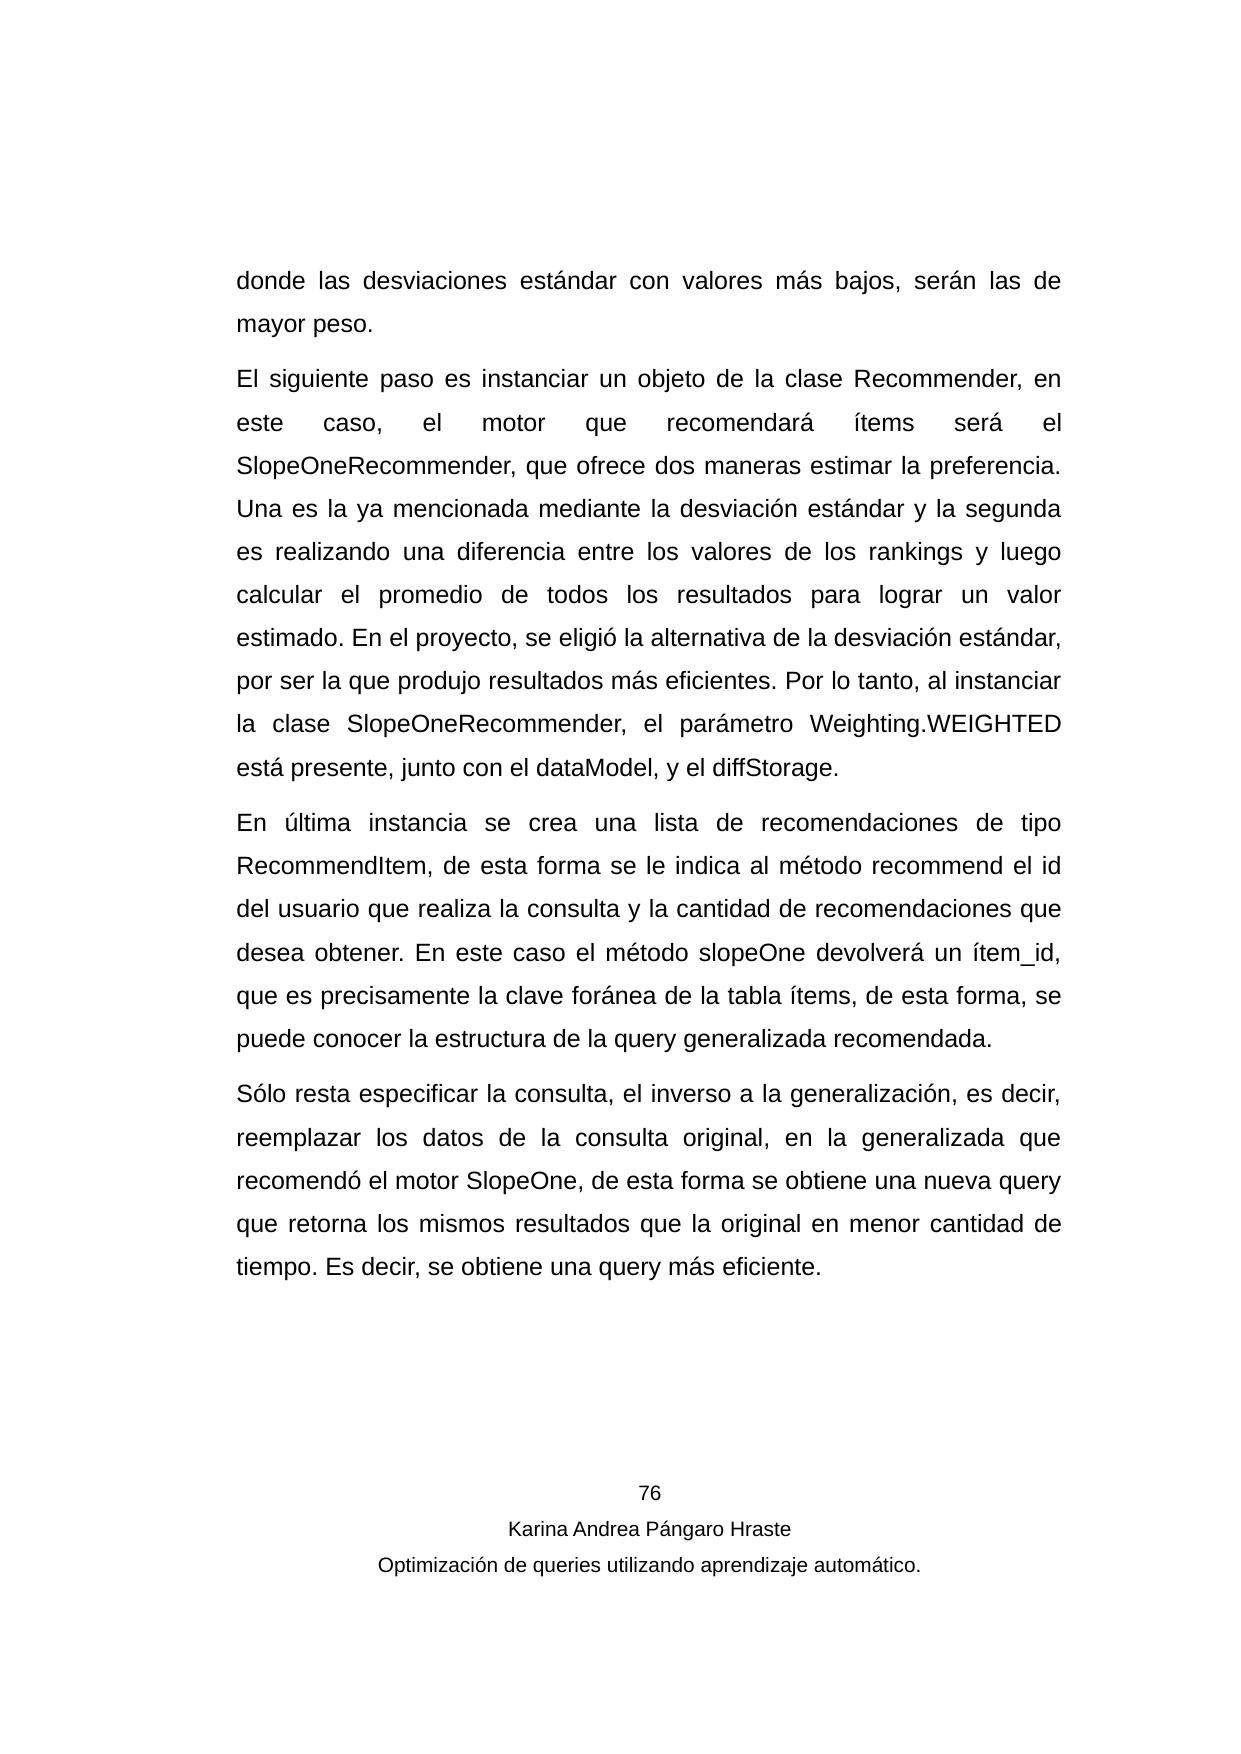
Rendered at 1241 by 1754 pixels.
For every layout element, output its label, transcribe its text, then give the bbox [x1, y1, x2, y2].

text En última instancia se crea una lista de recomendaciones de tipo RecommendItem, de esta forma se le indica al método recommend el id del usuario que realiza la consulta y la cantidad de recomendaciones que desea obtener. En este caso el método slopeOne devolverá un ítem_id, que es precisamente la clave foránea de la tabla ítems, de esta forma, se puede conocer la estructura de la query generalizada recomendada. [236, 808, 1063, 1053]
text El siguiente paso es instanciar un objeto de la clase Recommender, en este caso, el motor que recomendará ítems será el SlopeOneRecommender, que ofrece dos maneras estimar la preferencia. Una es la ya mencionada mediante la desviación estándar y la segunda es realizando una diferencia entre los valores de los rankings y luego calcular el promedio de todos los resultados para lograr un valor estimado. En el proyecto, se eligió la alternativa de la desviación estándar, por ser la que produjo resultados más eficientes. Por lo tanto, al instanciar la clase SlopeOneRecommender, el parámetro Weighting.WEIGHTED está presente, junto con el dataModel, y el diffStorage. [236, 364, 1063, 781]
text donde las desviaciones estándar con valores más bajos, serán las de mayor peso. [236, 266, 1063, 338]
text Sólo resta especificar la consulta, el inverso a la generalización, es decir, reemplazar los datos de la consulta original, en la generalizada que recomendó el motor SlopeOne, de esta forma se obtiene una nueva query que retorna los mismos resultados que la original en menor cantidad de tiempo. Es decir, se obtiene una query más eficiente. [236, 1079, 1063, 1281]
